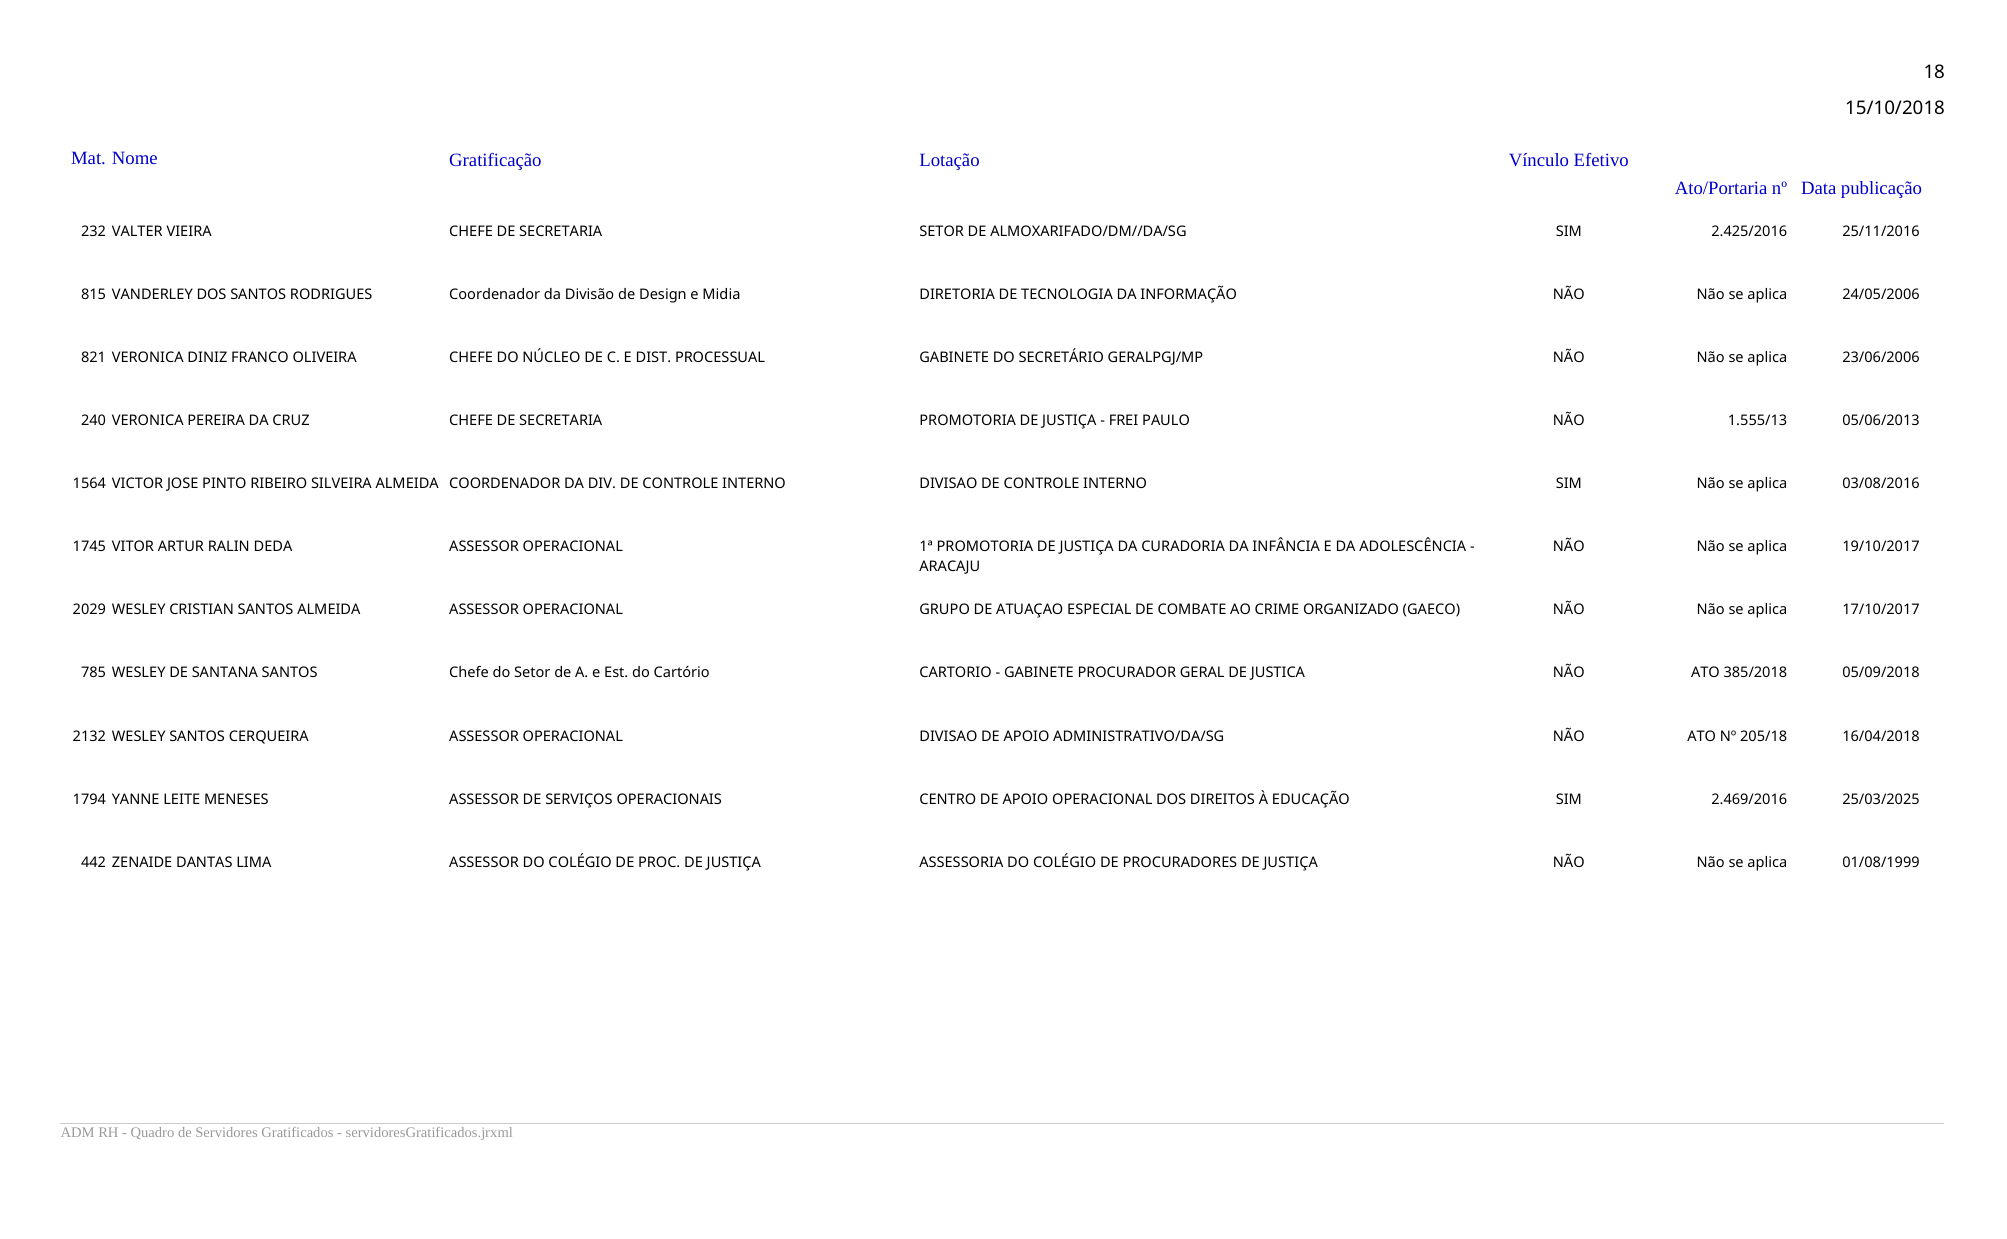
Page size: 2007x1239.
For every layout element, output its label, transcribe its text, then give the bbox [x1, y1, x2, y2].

table_cell [440, 599, 449, 628]
table_cell Não se aplica [1650, 852, 1787, 880]
table_cell [1486, 578, 2007, 596]
table_cell SETOR DE ALMOXARIFADO/DM//DA/SG [919, 220, 1486, 281]
table_cell [910, 704, 919, 722]
table_cell Não se aplica [1650, 284, 1787, 312]
table_cell [1486, 347, 1495, 375]
table_cell [1642, 473, 1649, 501]
table_cell [0, 817, 112, 831]
table_cell Vínculo Efetivo [1495, 149, 1642, 178]
table_cell 05/09/2018 [1793, 662, 1919, 691]
table_cell [1486, 599, 1495, 628]
table_cell Não se aplica [1650, 536, 1787, 564]
table_cell [1486, 662, 1495, 691]
table_cell [0, 754, 112, 767]
table_header Nome [112, 147, 199, 177]
table_cell [440, 249, 449, 262]
table_cell [1787, 599, 1792, 628]
table_cell [1486, 410, 1495, 438]
table_cell CHEFE DO NÚCLEO DE C. E DIST. PROCESSUAL [449, 347, 910, 407]
table_cell [910, 389, 919, 407]
table_cell [1486, 149, 1495, 177]
table_cell [0, 536, 9, 564]
table_cell [0, 95, 1790, 123]
table_cell [1486, 473, 1495, 501]
table_cell [440, 578, 449, 596]
table_cell [449, 147, 910, 207]
table_cell [106, 789, 112, 817]
table_cell [1787, 410, 1792, 438]
table_cell [106, 284, 112, 312]
table_cell [440, 565, 449, 578]
table_cell ASSESSOR OPERACIONAL [449, 599, 910, 659]
table_header [1650, 147, 1787, 177]
table_cell CENTRO DE APOIO OPERACIONAL DOS DIREITOS À EDUCAÇÃO [919, 789, 1486, 849]
table_cell [440, 628, 449, 641]
table_cell 23/06/2006 [1793, 347, 1919, 375]
table_cell [1642, 410, 1649, 438]
table_cell 25/03/2025 [1793, 789, 1919, 817]
table_cell [910, 768, 919, 786]
table_cell [1486, 312, 1495, 326]
table_cell [1642, 536, 1649, 564]
table_cell [440, 312, 449, 326]
table_cell 15/10/2018 [1790, 95, 1944, 123]
table_cell [1787, 852, 1792, 880]
table_cell [910, 565, 919, 578]
table_cell [1486, 880, 1495, 894]
table_cell [0, 691, 112, 704]
table_cell NÃO [1495, 347, 1642, 389]
table_cell [1486, 852, 1495, 880]
table_cell VALTER VIEIRA [112, 220, 440, 281]
table_cell [0, 725, 9, 754]
table_cell [1486, 754, 1495, 767]
table_cell VITOR ARTUR RALIN DEDA [112, 536, 440, 596]
table_cell [0, 599, 9, 628]
table_cell [1787, 473, 1792, 501]
table_cell NÃO [1495, 662, 1642, 704]
table_cell [910, 263, 919, 281]
table_cell Não se aplica [1650, 473, 1787, 501]
table_cell Lotação [919, 149, 1486, 178]
table_cell CHEFE DE SECRETARIA [449, 410, 910, 470]
table_cell [1486, 284, 1495, 312]
table_cell DIRETORIA DE TECNOLOGIA DA INFORMAÇÃO [919, 284, 1486, 344]
table_cell [1650, 147, 1787, 207]
table_cell [1486, 375, 1495, 389]
table_header Mat. [44, 147, 106, 177]
table_cell VERONICA PEREIRA DA CRUZ [112, 410, 440, 470]
table_cell [440, 389, 449, 407]
table_cell 01/08/1999 [1793, 852, 1919, 880]
table_cell [1642, 789, 1649, 817]
table_cell [440, 725, 449, 754]
table_cell SIM [1495, 473, 1642, 515]
table_cell ATO Nº 205/18 [1650, 725, 1787, 754]
table_cell [1787, 347, 1792, 375]
table_cell [1642, 754, 2007, 767]
table_cell [1642, 284, 1649, 312]
table_cell [440, 515, 449, 533]
table_cell [1642, 628, 2007, 641]
table_cell GABINETE DO SECRETÁRIO GERALPGJ/MP [919, 347, 1486, 407]
table_cell [910, 754, 919, 767]
table_cell VERONICA DINIZ FRANCO OLIVEIRA [112, 347, 440, 407]
table_cell ASSESSOR DO COLÉGIO DE PROC. DE JUSTIÇA [449, 852, 910, 912]
table_cell [106, 662, 112, 691]
table_cell 17/10/2017 [1793, 599, 1919, 628]
table_cell 2.425/2016 [1650, 220, 1787, 249]
table_cell [0, 852, 9, 880]
table_cell [910, 501, 919, 515]
table_cell CHEFE DE SECRETARIA [449, 220, 910, 281]
table_cell 815 [9, 284, 106, 312]
table_cell [910, 249, 919, 262]
table_cell [440, 326, 449, 344]
table_cell CARTORIO - GABINETE PROCURADOR GERAL DE JUSTICA [919, 662, 1486, 722]
table_cell [106, 852, 112, 880]
table_cell DIVISAO DE APOIO ADMINISTRATIVO/DA/SG [919, 725, 1486, 786]
table_cell [0, 912, 2007, 1123]
table_cell ZENAIDE DANTAS LIMA [112, 852, 440, 912]
table_cell [0, 1123, 60, 1147]
table_cell [1642, 662, 1649, 691]
table_cell 25/11/2016 [1793, 220, 1919, 249]
table_cell [1787, 789, 1792, 817]
table_cell [1486, 452, 2007, 470]
table_cell [440, 347, 449, 375]
table_cell [1920, 725, 2007, 754]
table_cell [1486, 515, 2007, 533]
table_cell YANNE LEITE MENESES [112, 789, 440, 849]
table_cell [0, 410, 9, 438]
table_cell [106, 179, 112, 207]
table_cell [1486, 894, 2007, 912]
table_cell [1787, 725, 1792, 754]
table_cell [910, 789, 919, 817]
table_cell [910, 817, 919, 831]
table_cell [0, 565, 112, 578]
table_cell [1642, 220, 1649, 249]
table_cell [1787, 147, 1922, 207]
table_cell [910, 179, 919, 207]
table_cell [0, 326, 112, 344]
table_cell [1945, 59, 2007, 85]
table_cell [106, 536, 112, 564]
table_cell [910, 662, 919, 691]
table_cell PROMOTORIA DE JUSTIÇA - FREI PAULO [919, 410, 1486, 470]
table_cell 19/10/2017 [1793, 536, 1919, 564]
table_cell [910, 347, 919, 375]
table_cell 821 [9, 347, 106, 375]
table_cell [106, 149, 112, 177]
table_cell [910, 831, 919, 849]
table_cell [0, 375, 112, 389]
table_cell [910, 578, 919, 596]
table_cell [1920, 599, 2007, 628]
table_cell [1642, 347, 1649, 375]
table_cell [0, 578, 112, 596]
table_cell 03/08/2016 [1793, 473, 1919, 501]
table_cell [0, 515, 112, 533]
table_cell [440, 501, 449, 515]
table_cell [1920, 789, 2007, 817]
table_cell [440, 817, 449, 831]
table_cell [1642, 249, 2007, 262]
table_cell NÃO [1495, 536, 1642, 578]
table_cell [910, 473, 919, 501]
table_cell [0, 641, 112, 659]
table_cell [199, 179, 449, 207]
table_cell 1.555/13 [1650, 410, 1787, 438]
table_cell [0, 501, 112, 515]
table_cell [1922, 179, 2007, 207]
table_cell NÃO [1495, 725, 1642, 767]
table_cell [1922, 149, 2007, 177]
table_cell ASSESSOR DE SERVIÇOS OPERACIONAIS [449, 789, 910, 849]
table_cell [910, 410, 919, 438]
table_cell [1486, 501, 1495, 515]
table_cell 24/05/2006 [1793, 284, 1919, 312]
table_cell [1787, 536, 1792, 564]
table_header [1787, 147, 1922, 177]
table_header [0, 0, 2007, 57]
table_cell [919, 147, 1486, 207]
table_cell SIM [1495, 789, 1642, 831]
table_cell [1642, 312, 2007, 326]
table_cell [440, 894, 449, 912]
table_cell [1642, 149, 1649, 177]
table_cell [440, 641, 449, 659]
table_cell [0, 389, 112, 407]
table_cell [1486, 691, 1495, 704]
table_cell [1486, 249, 1495, 262]
table_cell [0, 473, 9, 501]
table_cell [910, 326, 919, 344]
table_cell [0, 452, 112, 470]
table_cell ASSESSOR OPERACIONAL [449, 725, 910, 786]
table_cell ATO 385/2018 [1650, 662, 1787, 691]
table_cell [1945, 1123, 2007, 1147]
table_cell [910, 599, 919, 628]
table_cell 1745 [9, 536, 106, 564]
table_cell [910, 149, 919, 177]
table_cell [1486, 725, 1495, 754]
table_cell NÃO [1495, 599, 1642, 641]
table_cell [1787, 662, 1792, 691]
table_cell [440, 880, 449, 894]
table_cell Chefe do Setor de A. e Est. do Cartório [449, 662, 910, 722]
table_cell [0, 894, 112, 912]
table_cell [910, 691, 919, 704]
table_cell [910, 220, 919, 249]
table_cell [44, 147, 106, 207]
table_cell [1920, 220, 2007, 249]
table_cell [1920, 473, 2007, 501]
table_cell 442 [9, 852, 106, 880]
table_cell [1486, 438, 1495, 452]
table_cell [440, 473, 449, 501]
table_cell [0, 179, 44, 207]
table_cell ASSESSORIA DO COLÉGIO DE PROCURADORES DE JUSTIÇA [919, 852, 1486, 912]
table_cell NÃO [1495, 284, 1642, 326]
table_cell [1486, 704, 2007, 722]
table_cell [440, 768, 449, 786]
table_cell [0, 704, 112, 722]
table_cell [440, 536, 449, 564]
table_cell [1642, 852, 1649, 880]
table_cell [0, 831, 112, 849]
table_cell [910, 438, 919, 452]
table_cell [1486, 220, 1495, 249]
table_cell [910, 452, 919, 470]
table_cell [910, 852, 919, 880]
table_cell 05/06/2013 [1793, 410, 1919, 438]
table_cell [0, 263, 112, 281]
table_cell [1642, 599, 1649, 628]
table_cell [1486, 789, 1495, 817]
table_cell 232 [9, 220, 106, 249]
table_cell [1920, 662, 2007, 691]
table_cell [440, 452, 449, 470]
table_cell [1486, 263, 2007, 281]
table_cell [1642, 725, 1649, 754]
table_cell [106, 347, 112, 375]
table_cell [106, 410, 112, 438]
table_cell [1787, 220, 1792, 249]
table_cell Não se aplica [1650, 347, 1787, 375]
table_cell [910, 375, 919, 389]
table_cell [106, 220, 112, 249]
table_cell [1642, 438, 2007, 452]
table_cell [1486, 179, 1495, 207]
table_cell 785 [9, 662, 106, 691]
table_cell [1486, 389, 2007, 407]
table_cell [1495, 147, 1642, 207]
table_cell [910, 515, 919, 533]
table_cell [1486, 628, 1495, 641]
table_cell [0, 662, 9, 691]
table_cell 1564 [9, 473, 106, 501]
table_cell [1787, 284, 1792, 312]
table_cell [910, 641, 919, 659]
table_cell NÃO [1495, 410, 1642, 452]
table_cell WESLEY DE SANTANA SANTOS [112, 662, 440, 722]
table_cell [910, 284, 919, 312]
table_cell [1486, 817, 1495, 831]
table_cell [440, 263, 449, 281]
table_cell [1920, 284, 2007, 312]
table_cell ADM RH - Quadro de Servidores Gratificados - servidoresGratificados.jrxml [60, 1124, 1944, 1147]
table_cell 1794 [9, 789, 106, 817]
table_cell [440, 691, 449, 704]
table_cell [106, 725, 112, 754]
table_cell 2029 [9, 599, 106, 628]
table_cell [1486, 831, 2007, 849]
table_cell [0, 789, 9, 817]
table_cell [1486, 536, 1495, 564]
table_cell [1486, 641, 2007, 659]
table_cell [1642, 375, 2007, 389]
table_cell [910, 628, 919, 641]
table_cell SIM [1495, 220, 1642, 262]
table_cell [440, 375, 449, 389]
table_cell [1920, 347, 2007, 375]
table_cell [0, 59, 1790, 85]
table_cell [1486, 326, 2007, 344]
table_cell [440, 662, 449, 691]
table_cell [1642, 817, 2007, 831]
table_cell GRUPO DE ATUAÇAO ESPECIAL DE COMBATE AO CRIME ORGANIZADO (GAECO) [919, 599, 1486, 659]
table_cell [1920, 410, 2007, 438]
table_cell [910, 312, 919, 326]
table_cell [1642, 501, 2007, 515]
table_cell ASSESSOR OPERACIONAL [449, 536, 910, 596]
table_cell [440, 704, 449, 722]
table_cell NÃO [1495, 852, 1642, 894]
table_cell 18 [1790, 59, 1944, 85]
table_cell [0, 123, 2007, 146]
table_cell [910, 536, 919, 564]
table_cell WESLEY SANTOS CERQUEIRA [112, 725, 440, 786]
table_cell Data publicação [1787, 177, 1922, 207]
table_cell [0, 768, 112, 786]
table_cell [0, 438, 112, 452]
table_cell [440, 284, 449, 312]
table_cell VANDERLEY DOS SANTOS RODRIGUES [112, 284, 440, 344]
table_cell COORDENADOR DA DIV. DE CONTROLE INTERNO [449, 473, 910, 533]
table_cell Gratificação [449, 149, 910, 178]
table_cell [910, 725, 919, 754]
table_cell [112, 147, 199, 207]
table_cell [106, 599, 112, 628]
table_cell [0, 85, 2007, 91]
table_cell [440, 852, 449, 880]
table_cell [1945, 95, 2007, 123]
table_cell [0, 209, 2007, 217]
table_cell 240 [9, 410, 106, 438]
table_cell [0, 220, 9, 249]
table_cell [0, 880, 112, 894]
table_cell 1ª PROMOTORIA DE JUSTIÇA DA CURADORIA DA INFÂNCIA E DA ADOLESCÊNCIA - ARACAJU [919, 536, 1486, 596]
table_cell Ato/Portaria nº [1650, 177, 1787, 207]
table_cell [440, 220, 449, 249]
table_cell DIVISAO DE CONTROLE INTERNO [919, 473, 1486, 533]
table_cell 16/04/2018 [1793, 725, 1919, 754]
table_cell [440, 789, 449, 817]
table_cell WESLEY CRISTIAN SANTOS ALMEIDA [112, 599, 440, 659]
table_cell [199, 149, 449, 177]
table_cell Não se aplica [1650, 599, 1787, 628]
table_cell [0, 149, 44, 177]
table_cell [1920, 536, 2007, 564]
table_cell [1486, 565, 1495, 578]
table_cell [106, 473, 112, 501]
table_cell [1642, 880, 2007, 894]
table_cell VICTOR JOSE PINTO RIBEIRO SILVEIRA ALMEIDA [112, 473, 440, 533]
table_cell Coordenador da Divisão de Design e Midia [449, 284, 910, 344]
table_cell [1642, 179, 1649, 207]
table_cell [1486, 768, 2007, 786]
table_cell 2132 [9, 725, 106, 754]
table_cell [1642, 565, 2007, 578]
table_cell [910, 880, 919, 894]
table_cell [440, 438, 449, 452]
table_cell [0, 249, 112, 262]
table_cell [440, 410, 449, 438]
table_cell [0, 628, 112, 641]
table_cell [1920, 852, 2007, 880]
table_cell [0, 312, 112, 326]
table_cell [0, 284, 9, 312]
table_cell [1642, 691, 2007, 704]
table_cell [910, 894, 919, 912]
table_cell [0, 347, 9, 375]
table_cell [440, 754, 449, 767]
table_cell [440, 831, 449, 849]
table_cell 2.469/2016 [1650, 789, 1787, 817]
